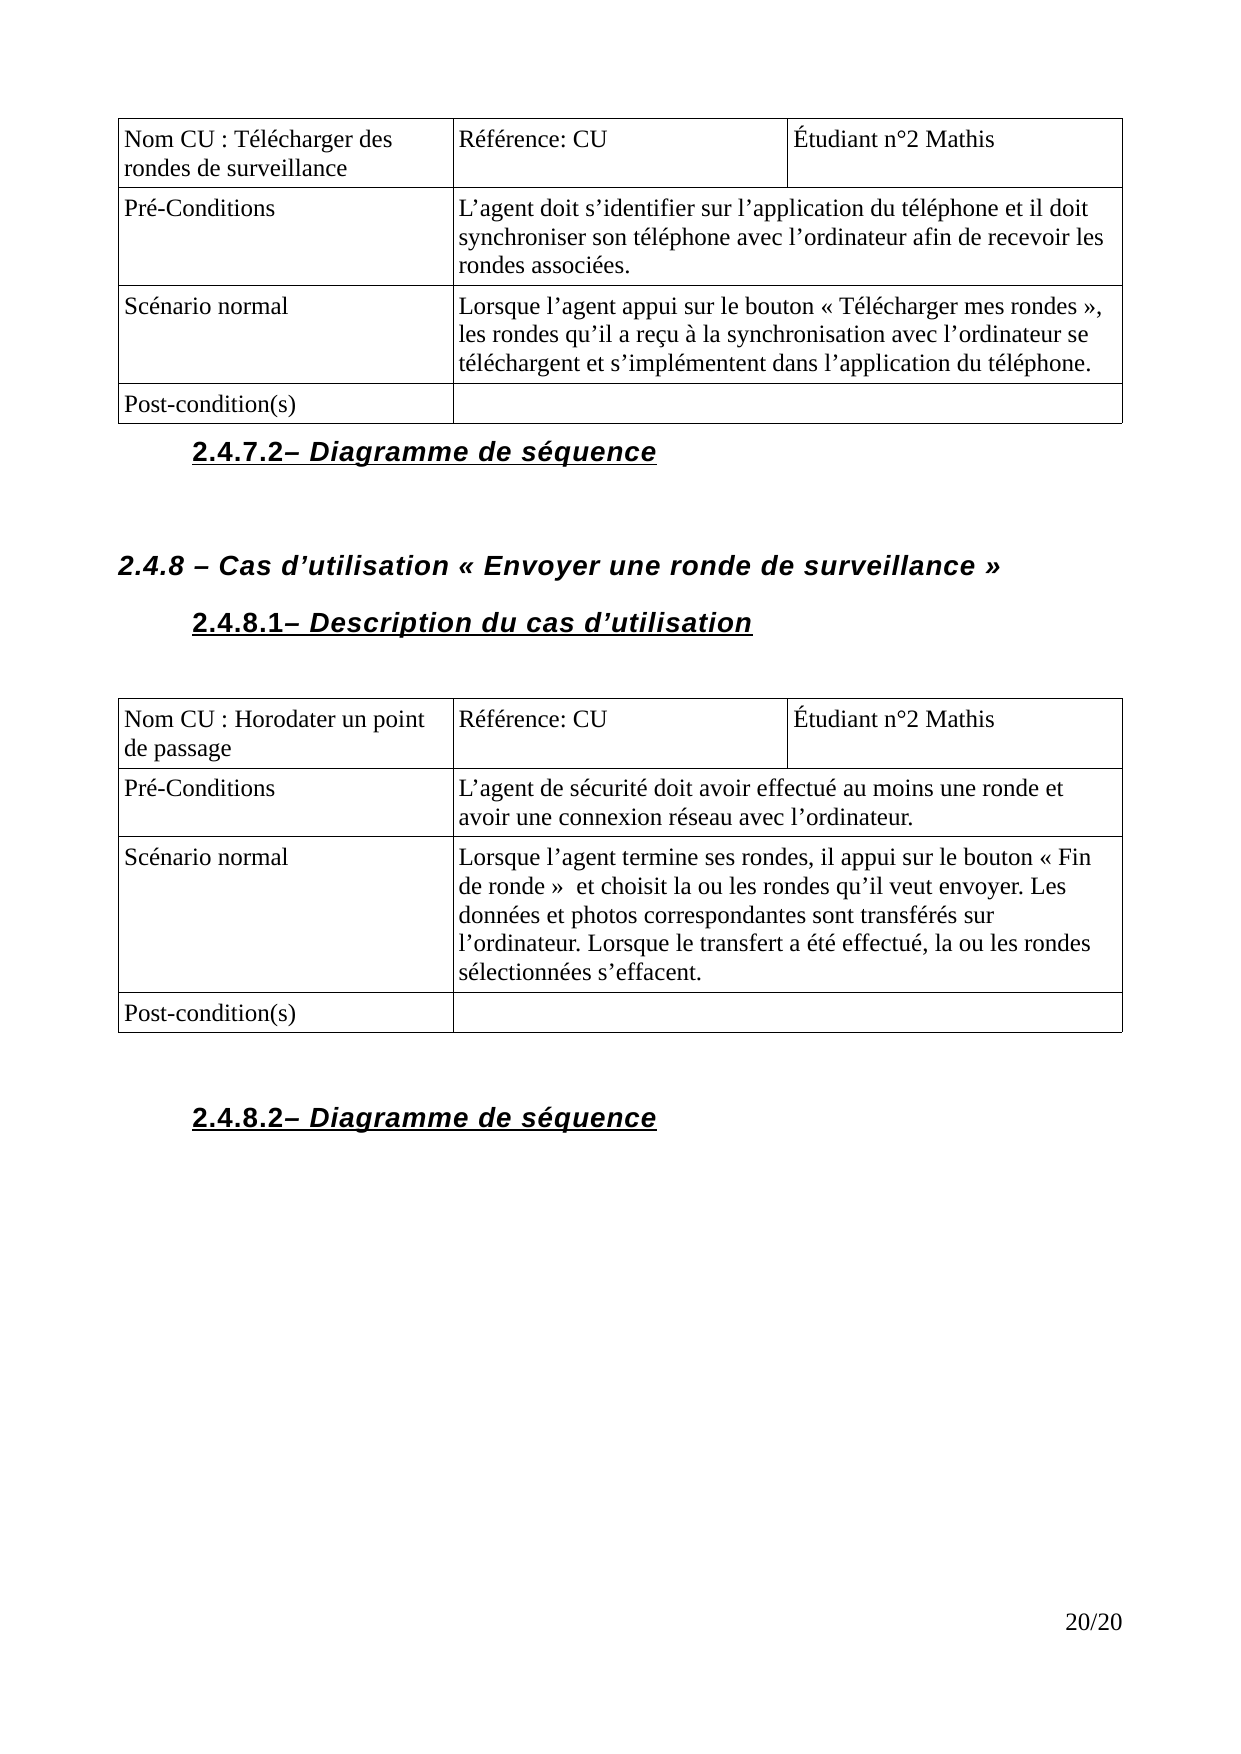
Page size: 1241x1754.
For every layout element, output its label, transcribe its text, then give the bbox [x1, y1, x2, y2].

table_cell Scénario normal [119, 286, 453, 383]
table_cell Lorsque l’agent appui sur le bouton « Télécharger mes rondes », les rondes qu’il a reçu à la synchronisation avec l’ordinateur se téléchargent et s’implémentent dans l’application du téléphone. [454, 286, 1122, 383]
table_cell Post-condition(s) [119, 384, 453, 423]
table_cell Post-condition(s) [119, 993, 453, 1032]
table_cell [454, 384, 1122, 423]
table_header Étudiant n°2 Mathis [788, 699, 1122, 767]
table_header Étudiant n°2 Mathis [788, 119, 1122, 187]
table_cell [454, 993, 1122, 1032]
subtitle 2.4.8.2– Diagramme de séquence [118, 1102, 1122, 1133]
table_cell Lorsque l’agent termine ses rondes, il appui sur le bouton « Fin de ronde » et choisit la ou les rondes qu’il veut envoyer. Les données et photos correspondantes sont transférés sur l’ordinateur. Lorsque le transfert a été effectué, la ou les rondes sélectionnées s’effacent. [454, 837, 1122, 992]
table_header Référence: CU [454, 119, 787, 187]
table_cell Pré-Conditions [119, 769, 453, 836]
table_cell Pré-Conditions [119, 188, 453, 285]
subtitle 2.4.7.2– Diagramme de séquence [118, 436, 1122, 468]
table_cell Scénario normal [119, 837, 453, 992]
table_cell L’agent doit s’identifier sur l’application du téléphone et il doit synchroniser son téléphone avec l’ordinateur afin de recevoir les rondes associées. [454, 188, 1122, 285]
table_cell L’agent de sécurité doit avoir effectué au moins une ronde et avoir une connexion réseau avec l’ordinateur. [454, 769, 1122, 836]
table_header Nom CU : Télécharger des rondes de surveillance [119, 119, 453, 187]
subtitle 2.4.8 – Cas d’utilisation « Envoyer une ronde de surveillance » [118, 549, 1122, 581]
table_header Nom CU : Horodater un point de passage [119, 699, 453, 767]
table_header Référence: CU [454, 699, 787, 767]
subtitle 2.4.8.1– Description du cas d’utilisation [118, 606, 1122, 638]
